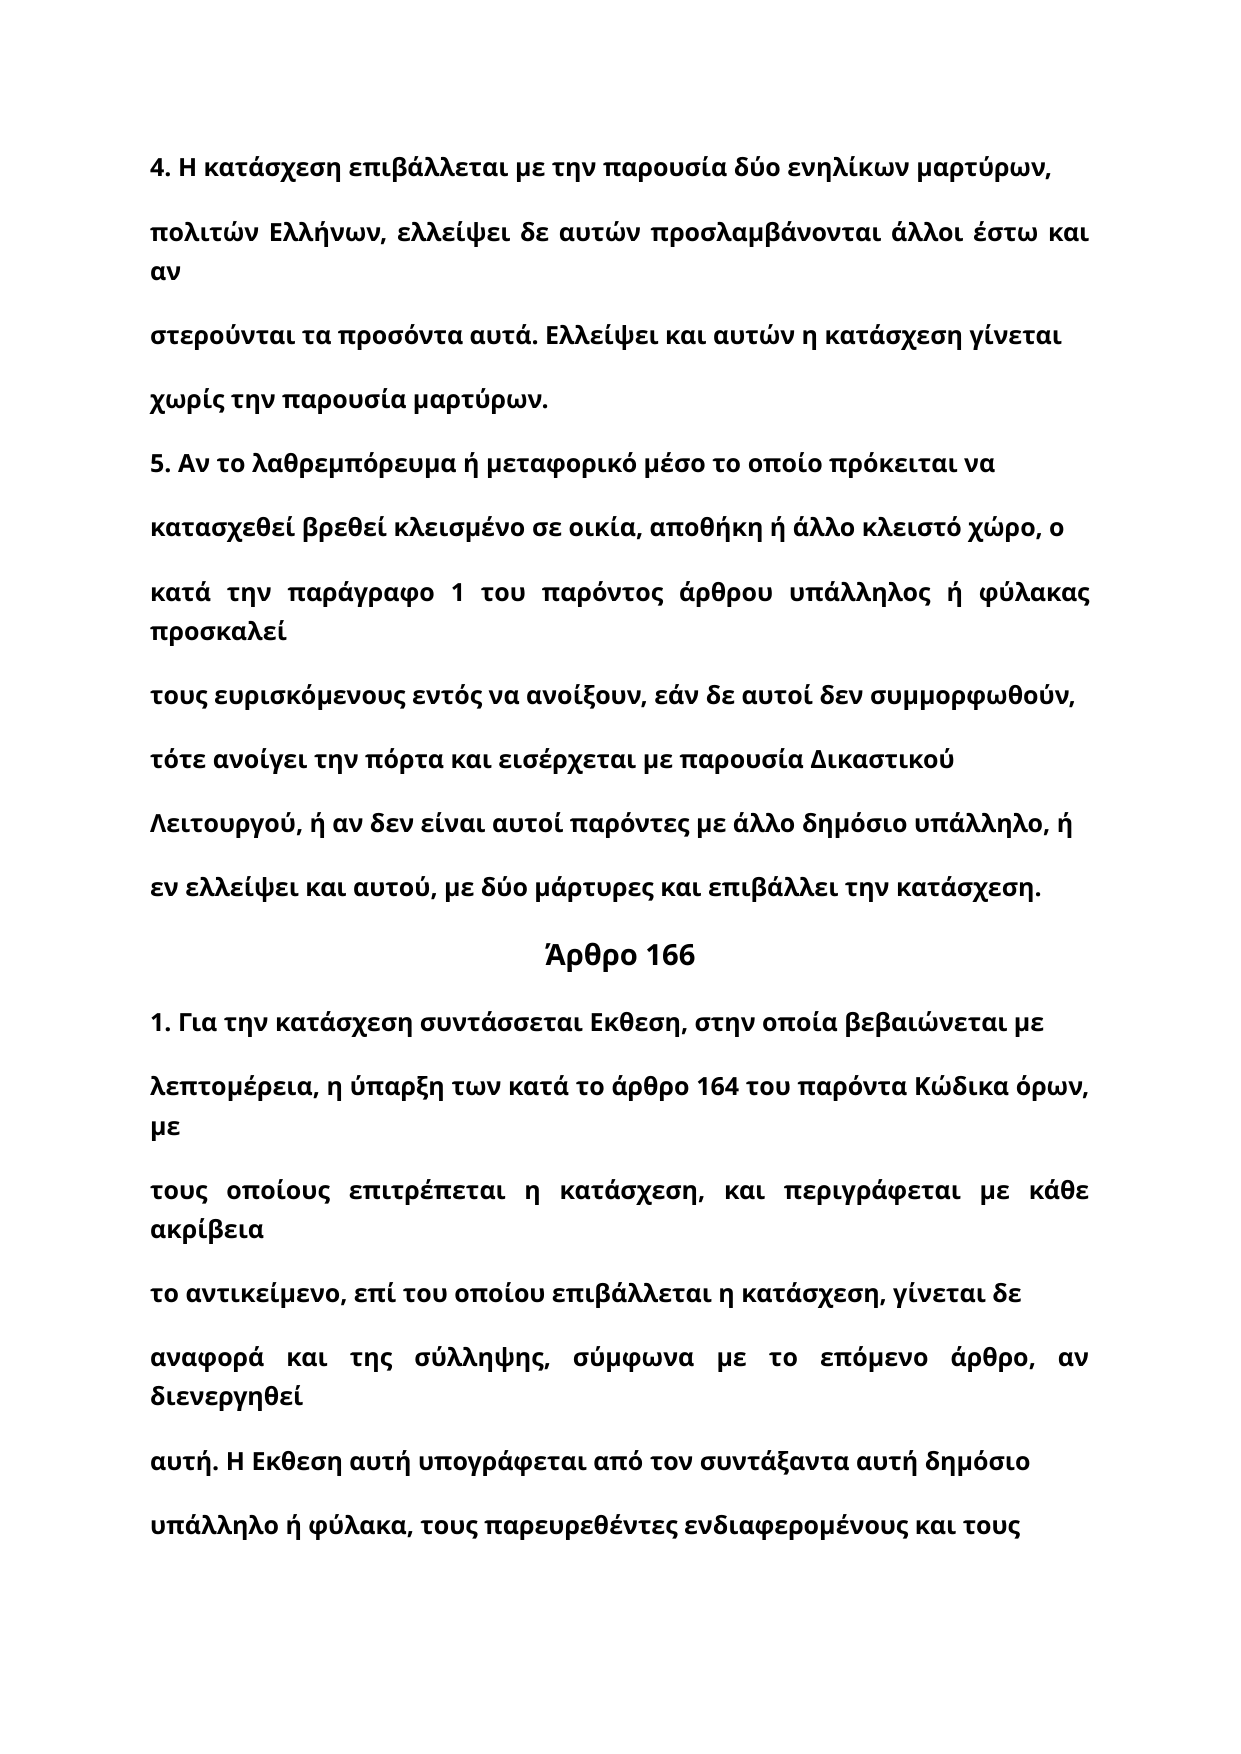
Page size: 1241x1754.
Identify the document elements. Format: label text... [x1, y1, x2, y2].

text λεπτομέρεια, η ύπαρξη των κατά το άρθρο 164 του παρόντα Κώδικα όρων, με [150, 1069, 1090, 1142]
text 4. Η κατάσχεση επιβάλλεται με την παρουσία δύο ενηλίκων μαρτύρων, [150, 150, 1090, 184]
text αναφορά και της σύλληψης, σύμφωνα με το επόμενο άρθρο, αν διενεργηθεί [150, 1340, 1090, 1413]
text χωρίς την παρουσία μαρτύρων. [150, 382, 1090, 416]
subtitle Άρθρο 166 [150, 934, 1090, 974]
text κατά την παράγραφο 1 του παρόντος άρθρου υπάλληλος ή φύλακας προσκαλεί [150, 574, 1090, 647]
text κατασχεθεί βρεθεί κλεισμένο σε οικία, αποθήκη ή άλλο κλειστό χώρο, ο [150, 510, 1090, 544]
text τους οποίους επιτρέπεται η κατάσχεση, και περιγράφεται με κάθε ακρίβεια [150, 1172, 1090, 1246]
text Λειτουργού, ή αν δεν είναι αυτοί παρόντες με άλλο δημόσιο υπάλληλο, ή [150, 806, 1090, 840]
text στερούνται τα προσόντα αυτά. Ελλείψει και αυτών η κατάσχεση γίνεται [150, 317, 1090, 352]
text τότε ανοίγει την πόρτα και εισέρχεται με παρουσία Δικαστικού [150, 742, 1090, 776]
text εν ελλείψει και αυτού, με δύο μάρτυρες και επιβάλλει την κατάσχεση. [150, 870, 1090, 904]
text τους ευρισκόμενους εντός να ανοίξουν, εάν δε αυτοί δεν συμμορφωθούν, [150, 677, 1090, 712]
text πολιτών Ελλήνων, ελλείψει δε αυτών προσλαμβάνονται άλλοι έστω και αν [150, 214, 1090, 287]
text 5. Αν το λαθρεμπόρευμα ή μεταφορικό μέσο το οποίο πρόκειται να [150, 446, 1090, 480]
text 1. Για την κατάσχεση συντάσσεται Εκθεση, στην οποία βεβαιώνεται με [150, 1005, 1090, 1039]
text αυτή. Η Εκθεση αυτή υπογράφεται από τον συντάξαντα αυτή δημόσιο [150, 1443, 1090, 1477]
text το αντικείμενο, επί του οποίου επιβάλλεται η κατάσχεση, γίνεται δε [150, 1276, 1090, 1310]
text υπάλληλο ή φύλακα, τους παρευρεθέντες ενδιαφερομένους και τους [150, 1507, 1090, 1541]
